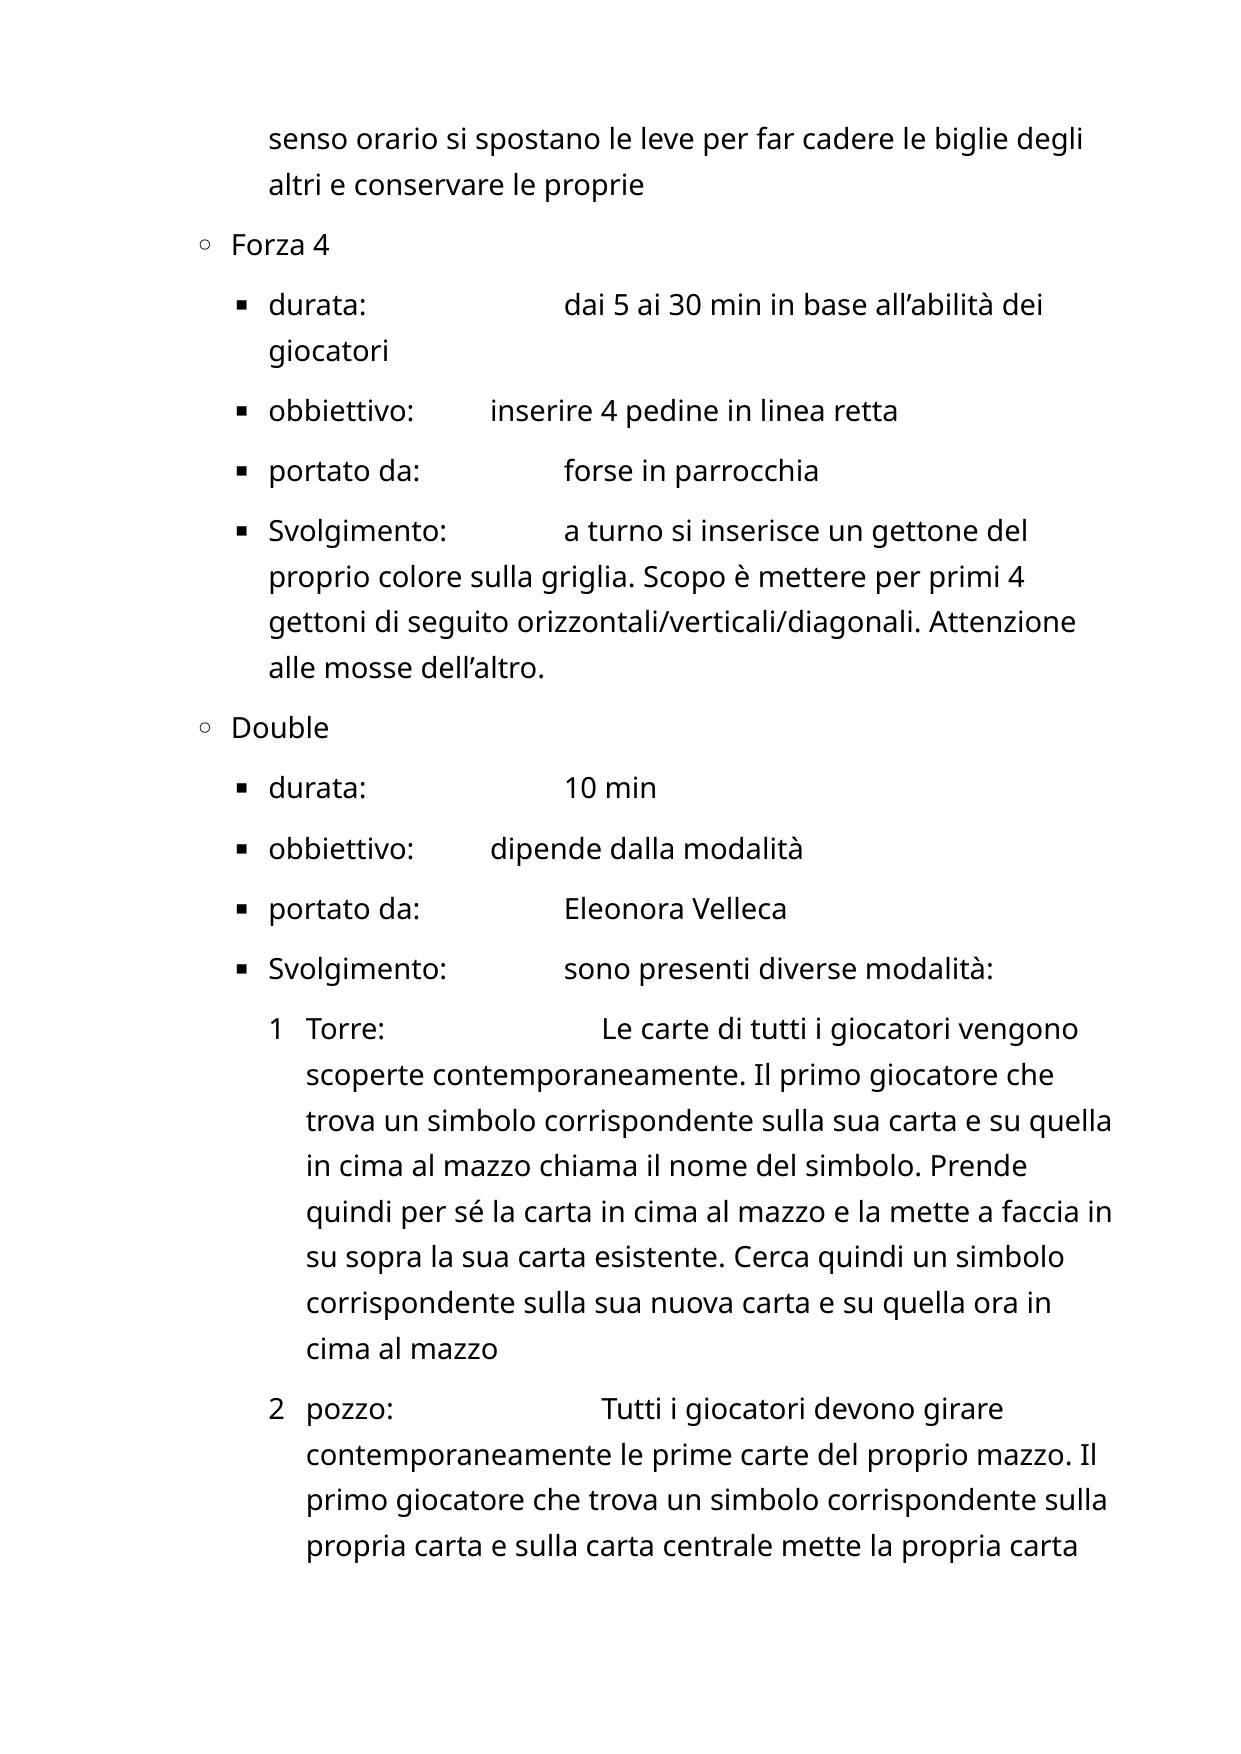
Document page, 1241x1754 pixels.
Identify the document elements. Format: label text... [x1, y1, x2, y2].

list senso orario si spostano le leve per far cadere le biglie degli altri e conservare le proprie [231, 118, 1122, 203]
list obbiettivo: dipende dalla modalità [231, 828, 1122, 868]
list Svolgimento: sono presenti diverse modalità: [231, 948, 1122, 988]
list durata: 10 min [231, 768, 1122, 807]
list Forza 4 [193, 224, 1122, 264]
list portato da: forse in parrocchia [231, 450, 1122, 490]
list portato da: Eleonora Velleca [231, 888, 1122, 928]
list pozzo: Tutti i giocatori devono girare contemporaneamente le prime carte del proprio mazzo. Il primo giocatore che trova un simbolo corrispondente sulla propria carta e sulla carta centrale mette la propria carta [268, 1388, 1122, 1565]
list Svolgimento: a turno si inserisce un gettone del proprio colore sulla griglia. Scopo è mettere per primi 4 gettoni di seguito orizzontali/verticali/diagonali. Attenzione alle mosse dell’altro. [231, 510, 1122, 687]
list Torre: Le carte di tutti i giocatori vengono scoperte contemporaneamente. Il primo giocatore che trova un simbolo corrispondente sulla sua carta e su quella in cima al mazzo chiama il nome del simbolo. Prende quindi per sé la carta in cima al mazzo e la mette a faccia in su sopra la sua carta esistente. Cerca quindi un simbolo corrispondente sulla sua nuova carta e su quella ora in cima al mazzo [268, 1008, 1122, 1368]
list durata: dai 5 ai 30 min in base all’abilità dei giocatori [231, 284, 1122, 369]
list Double [193, 707, 1122, 747]
list obbiettivo: inserire 4 pedine in linea retta [231, 390, 1122, 430]
